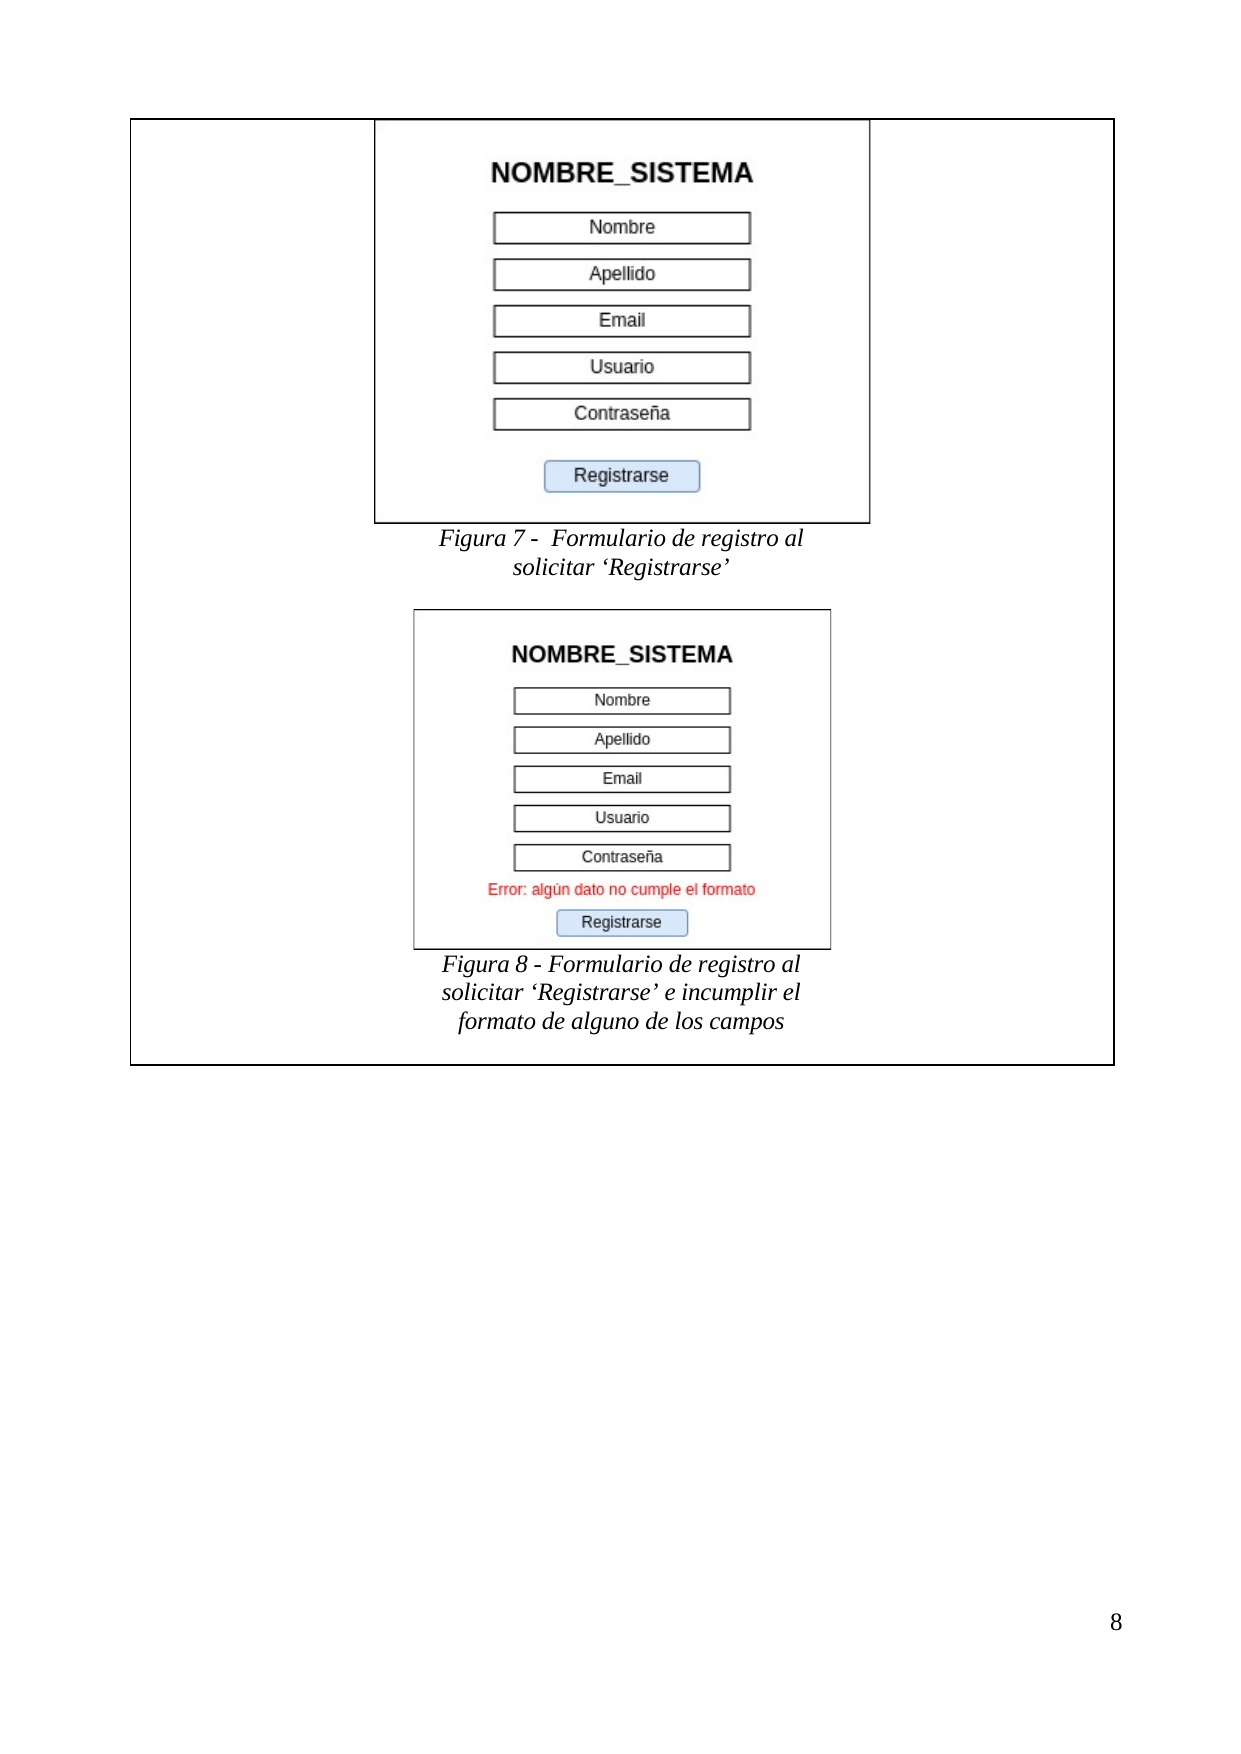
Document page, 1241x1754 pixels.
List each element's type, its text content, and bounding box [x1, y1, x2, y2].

picture [374, 119, 871, 524]
table_cell Figura 7 - Formulario de registro al solicitar ‘Registrarse’ Figura 8 - Formulario de registro al solicitar ‘Registrarse’ e incumplir el formato de alguno de los campos [131, 120, 1113, 1064]
picture [413, 609, 832, 950]
